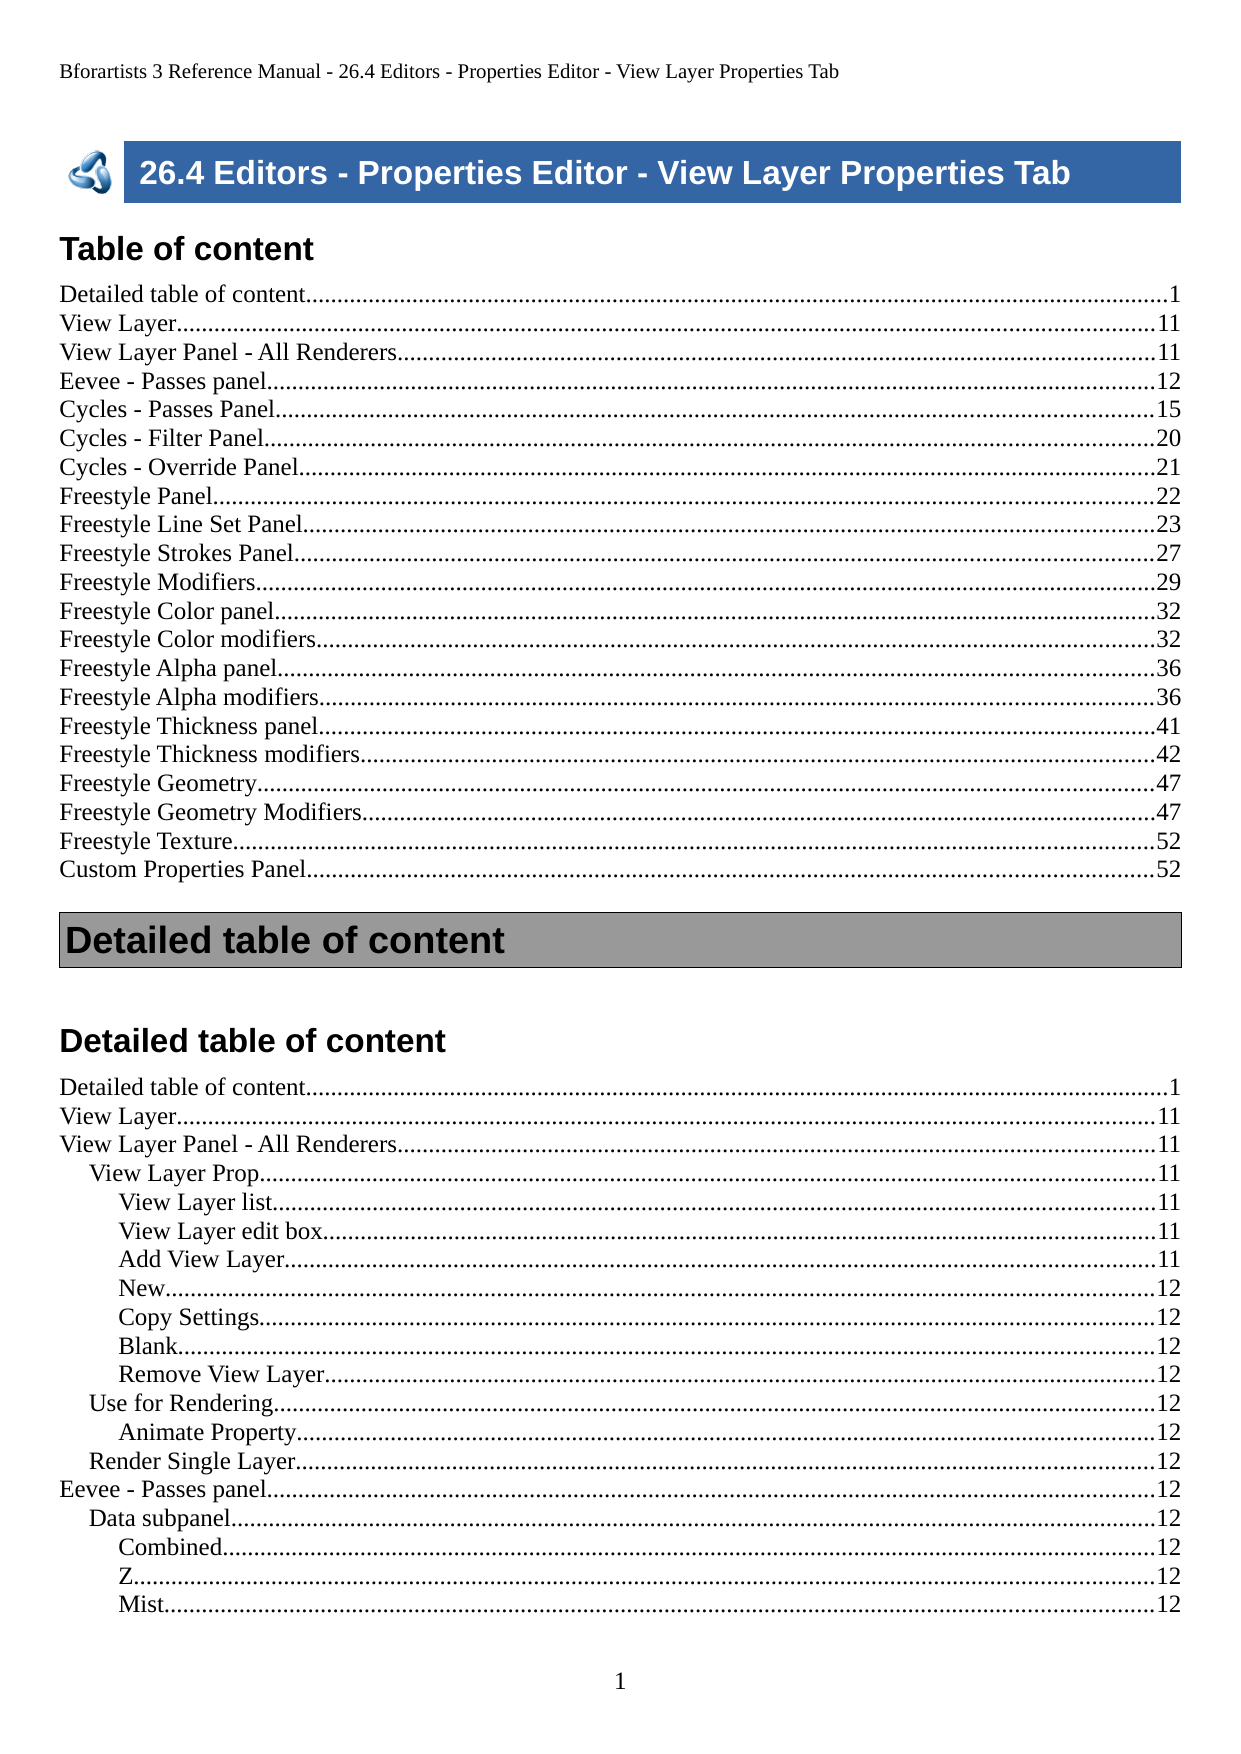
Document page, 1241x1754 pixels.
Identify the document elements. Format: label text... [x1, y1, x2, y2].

text Mist 12 [118, 1589, 1181, 1618]
text View Layer edit box 11 [118, 1216, 1181, 1244]
text Freestyle Strokes Panel 27 [59, 538, 1181, 567]
text Cycles - Filter Panel 20 [59, 423, 1181, 452]
text New 12 [118, 1273, 1181, 1302]
text Freestyle Texture 52 [59, 826, 1181, 854]
text Freestyle Panel 22 [59, 481, 1181, 509]
text Freestyle Line Set Panel 23 [59, 509, 1181, 538]
text Animate Property 12 [118, 1417, 1181, 1446]
text Add View Layer 11 [118, 1244, 1181, 1273]
subtitle Detailed table of content [59, 1021, 1181, 1059]
text Data subpanel 12 [88, 1503, 1181, 1532]
table_header 26.4 Editors - Properties Editor - View Layer Properties Tab [124, 141, 1181, 203]
table_header Detailed table of content [60, 913, 1181, 967]
text Z 12 [118, 1561, 1181, 1589]
text Copy Settings 12 [118, 1302, 1181, 1331]
table_header [59, 141, 124, 203]
text View Layer Prop 11 [88, 1158, 1181, 1187]
text Freestyle Alpha panel 36 [59, 653, 1181, 682]
text View Layer 11 [59, 1101, 1181, 1129]
text Freestyle Geometry 47 [59, 768, 1181, 797]
text Freestyle Alpha modifiers 36 [59, 682, 1181, 711]
text Render Single Layer 12 [88, 1446, 1181, 1474]
text Detailed table of content 1 [59, 279, 1181, 308]
text Freestyle Modifiers 29 [59, 567, 1181, 596]
text View Layer 11 [59, 308, 1181, 337]
text Freestyle Color panel 32 [59, 596, 1181, 624]
text Detailed table of content 1 [59, 1072, 1181, 1101]
text Eevee - Passes panel 12 [59, 366, 1181, 394]
text Freestyle Geometry Modifiers 47 [59, 797, 1181, 826]
picture [65, 147, 114, 197]
text Freestyle Color modifiers 32 [59, 624, 1181, 653]
text Combined 12 [118, 1532, 1181, 1561]
text View Layer Panel - All Renderers 11 [59, 1129, 1181, 1158]
text Remove View Layer 12 [118, 1359, 1181, 1388]
text Cycles - Override Panel 21 [59, 452, 1181, 481]
subtitle Table of content [59, 228, 1181, 267]
text View Layer list 11 [118, 1187, 1181, 1216]
text Cycles - Passes Panel 15 [59, 394, 1181, 423]
text Eevee - Passes panel 12 [59, 1474, 1181, 1503]
text Blank 12 [118, 1331, 1181, 1359]
text Use for Rendering 12 [88, 1388, 1181, 1417]
text Freestyle Thickness modifiers 42 [59, 739, 1181, 768]
text Custom Properties Panel 52 [59, 854, 1181, 883]
text Freestyle Thickness panel 41 [59, 711, 1181, 739]
text View Layer Panel - All Renderers 11 [59, 337, 1181, 366]
